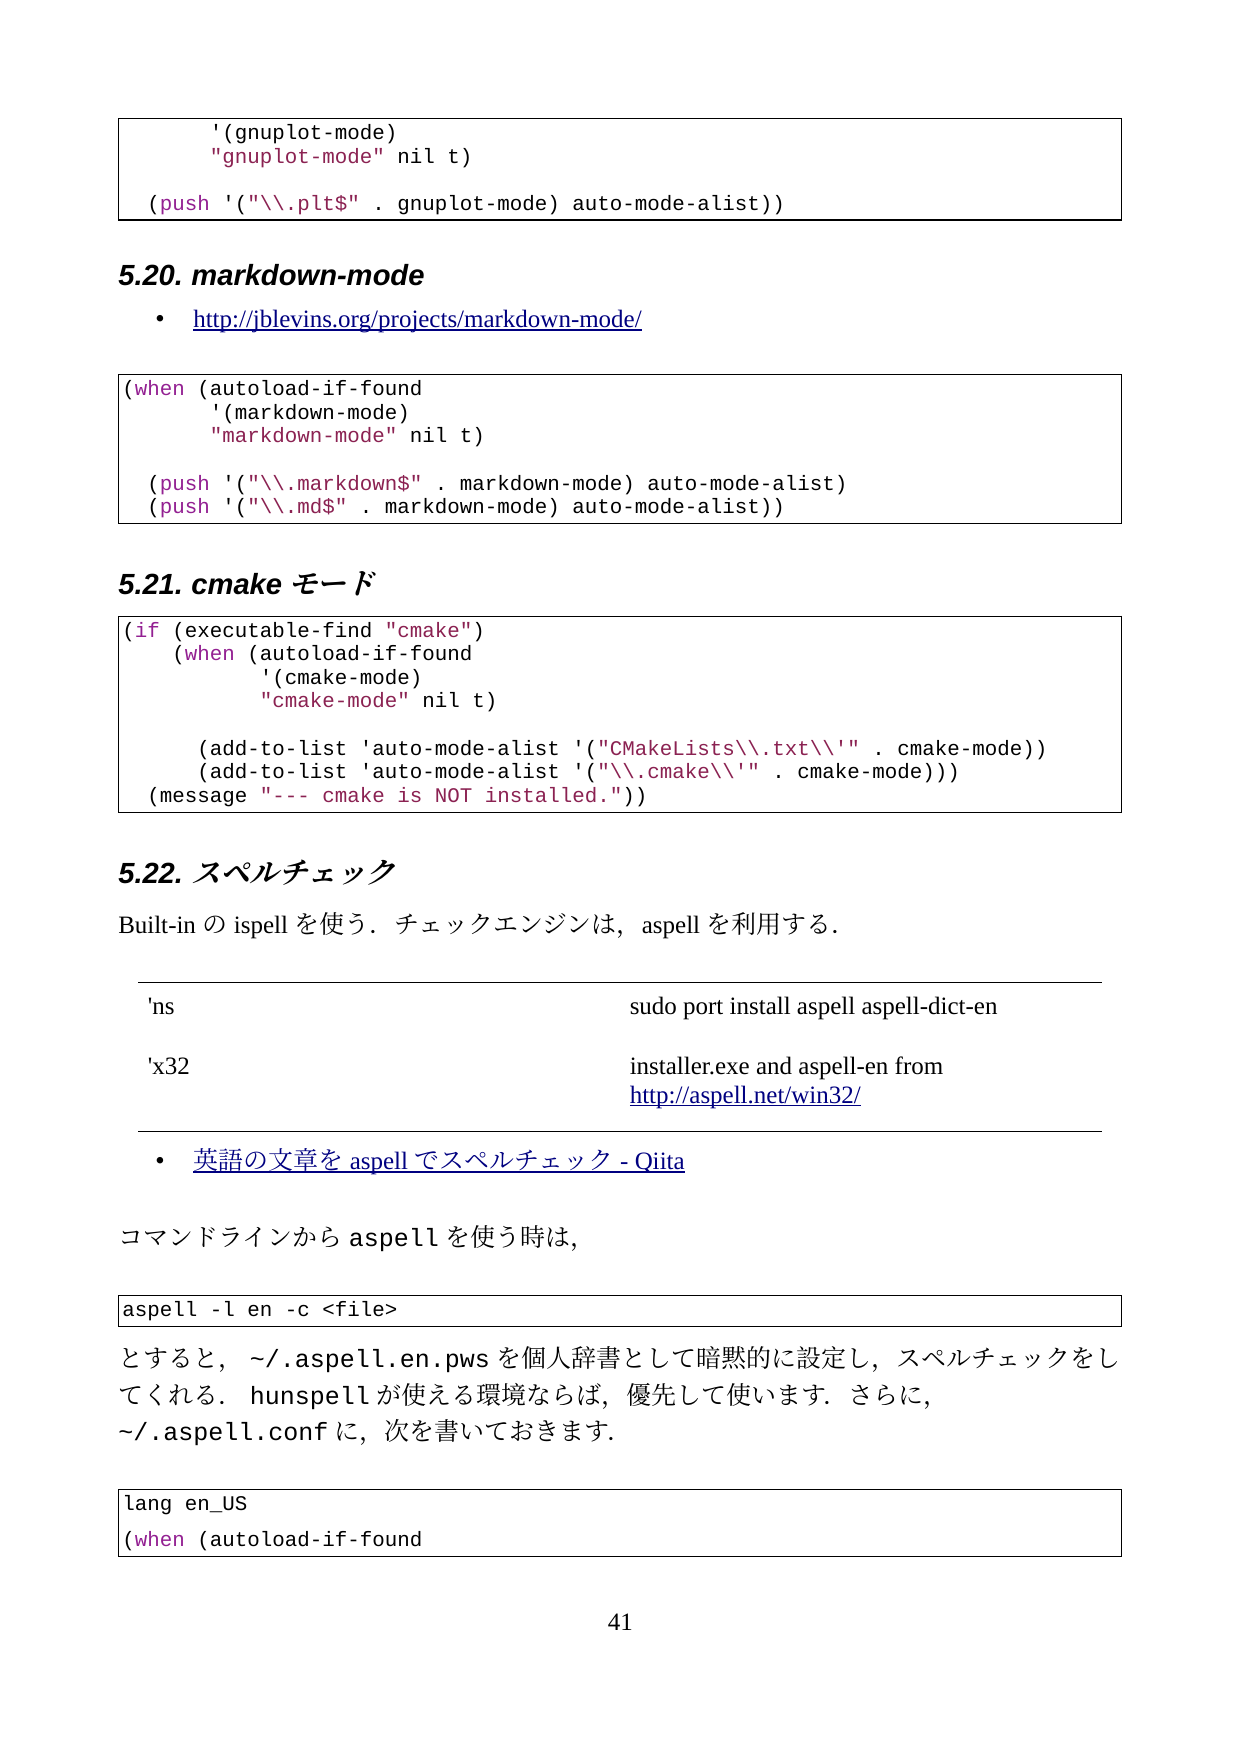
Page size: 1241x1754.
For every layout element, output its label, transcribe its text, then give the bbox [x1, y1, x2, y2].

table_cell installer.exe and aspell-en from http://aspell.net/win32/ [620, 1042, 1102, 1131]
text lang en_US [119, 1490, 1121, 1517]
subtitle cmakeモード [118, 561, 1122, 603]
text Built-in の ispell を使う．チェックエンジンは，aspell を利用する． [118, 904, 1122, 969]
text '(markdown-mode) [119, 398, 1121, 421]
text "gnuplot-mode" nil t) [119, 142, 1121, 165]
subtitle スペルチェック [118, 850, 1122, 892]
text (when (autoload-if-found [119, 375, 1121, 398]
text (when (autoload-if-found [119, 639, 1121, 663]
text '(gnuplot-mode) [119, 119, 1121, 142]
subtitle markdown-mode [118, 258, 1122, 292]
text "markdown-mode" nil t) [119, 421, 1121, 445]
list http://jblevins.org/projects/markdown-mode/ [156, 304, 1122, 362]
table_header 'ns [138, 983, 620, 1042]
list 英語の文章を aspell でスペルチェック - Qiita [156, 1142, 1122, 1205]
text (push '("\\.markdown$" . markdown-mode) auto-mode-alist) [119, 469, 1121, 492]
text (add-to-list 'auto-mode-alist '("CMakeLists\\.txt\\'" . cmake-mode)) [119, 734, 1121, 757]
text コマンドラインから aspell を使う時は， [118, 1218, 1122, 1283]
text (when (autoload-if-found [119, 1525, 1121, 1556]
text aspell -l en -c <file> [119, 1296, 1121, 1326]
text (message "--- cmake is NOT installed.")) [119, 781, 1121, 812]
text (add-to-list 'auto-mode-alist '("\\.cmake\\'" . cmake-mode))) [119, 757, 1121, 781]
text "cmake-mode" nil t) [119, 687, 1121, 710]
table_cell 'x32 [138, 1042, 620, 1131]
text (push '("\\.md$" . markdown-mode) auto-mode-alist)) [119, 492, 1121, 523]
table_header sudo port install aspell aspell-dict-en [620, 983, 1102, 1042]
text '(cmake-mode) [119, 663, 1121, 687]
text (push '("\\.plt$" . gnuplot-mode) auto-mode-alist)) [119, 189, 1121, 219]
text (if (executable-find "cmake") [119, 617, 1121, 639]
text とすると， ~/.aspell.en.pws を個人辞書として暗黙的に設定し，スペルチェックをしてくれる． hunspell が使える環境ならば，優先して使います．さらに， ~/.aspell.conf に，次を書いておきます． [118, 1339, 1122, 1477]
